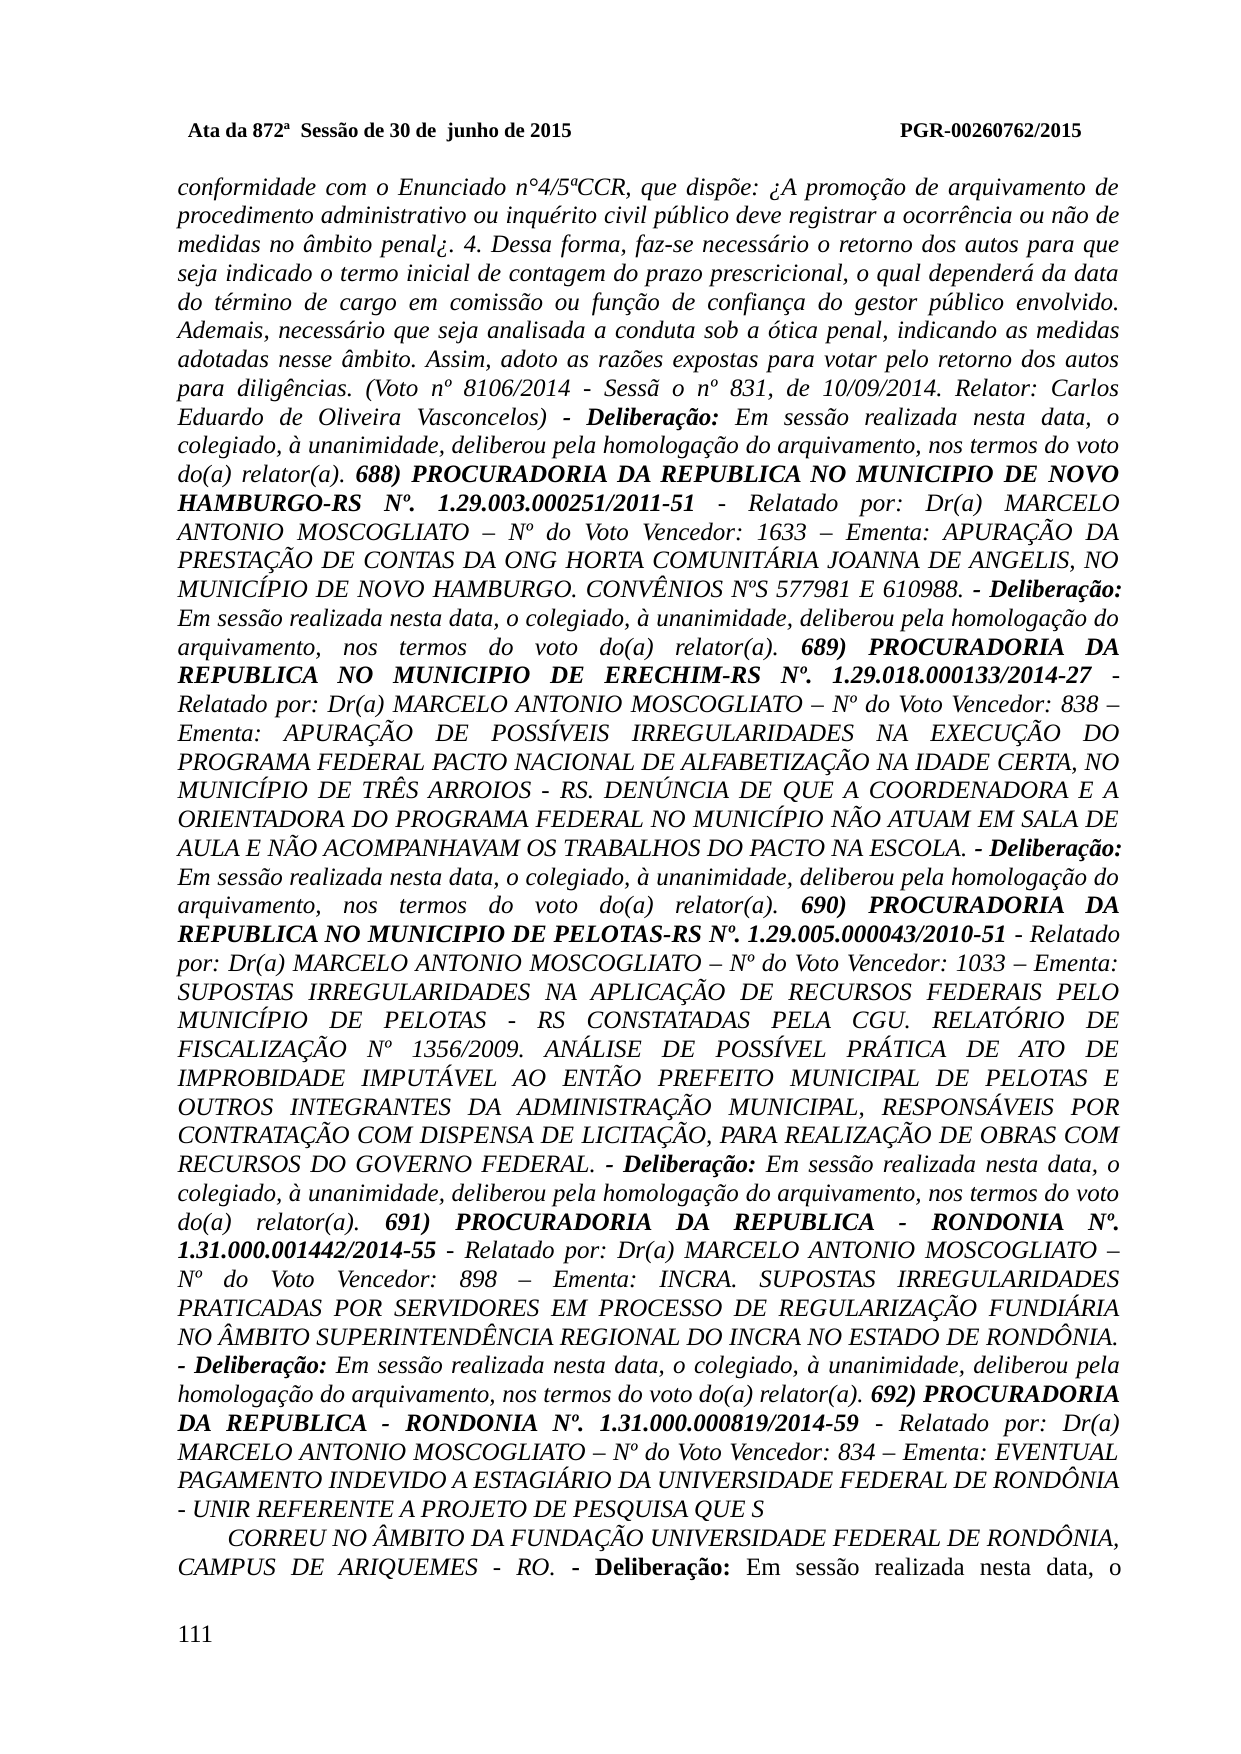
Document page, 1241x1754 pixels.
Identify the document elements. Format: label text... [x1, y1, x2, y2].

text CORREU NO ÂMBITO DA FUNDAÇÃO UNIVERSIDADE FEDERAL DE RONDÔNIA, CAMPUS DE ARIQUEMES - RO. - Deliberação: Em sessão realizada nesta data, o [177, 1523, 1122, 1580]
text conformidade com o Enunciado n°4/5ªCCR, que dispõe: ¿A promoção de arquivamento de procedimento administrativo ou inquérito civil público deve registrar a ocorrência ou não de medidas no âmbito penal¿. 4. Dessa forma, faz-se necessário o retorno dos autos para que seja indicado o termo inicial de contagem do prazo prescricional, o qual dependerá da data do término de cargo em comissão ou função de confiança do gestor público envolvido. Ademais, necessário que seja analisada a conduta sob a ótica penal, indicando as medidas adotadas nesse âmbito. Assim, adoto as razões expostas para votar pelo retorno dos autos para diligências. (Voto nº 8106/2014 - Sessã o nº 831, de 10/09/2014. Relator: Carlos Eduardo de Oliveira Vasconcelos) - Deliberação: Em sessão realizada nesta data, o colegiado, à unanimidade, deliberou pela homologação do arquivamento, nos termos do voto do(a) relator(a). 688) PROCURADORIA DA REPUBLICA NO MUNICIPIO DE NOVO HAMBURGO-RS Nº. 1.29.003.000251/2011-51 - Relatado por: Dr(a) MARCELO ANTONIO MOSCOGLIATO – Nº do Voto Vencedor: 1633 – Ementa: APURAÇÃO DA PRESTAÇÃO DE CONTAS DA ONG HORTA COMUNITÁRIA JOANNA DE ANGELIS, NO MUNICÍPIO DE NOVO HAMBURGO. CONVÊNIOS NºS 577981 E 610988. - Deliberação: Em sessão realizada nesta data, o colegiado, à unanimidade, deliberou pela homologação do arquivamento, nos termos do voto do(a) relator(a). 689) PROCURADORIA DA REPUBLICA NO MUNICIPIO DE ERECHIM-RS Nº. 1.29.018.000133/2014-27 - Relatado por: Dr(a) MARCELO ANTONIO MOSCOGLIATO – Nº do Voto Vencedor: 838 – Ementa: APURAÇÃO DE POSSÍVEIS IRREGULARIDADES NA EXECUÇÃO DO PROGRAMA FEDERAL PACTO NACIONAL DE ALFABETIZAÇÃO NA IDADE CERTA, NO MUNICÍPIO DE TRÊS ARROIOS - RS. DENÚNCIA DE QUE A COORDENADORA E A ORIENTADORA DO PROGRAMA FEDERAL NO MUNICÍPIO NÃO ATUAM EM SALA DE AULA E NÃO ACOMPANHAVAM OS TRABALHOS DO PACTO NA ESCOLA. - Deliberação: Em sessão realizada nesta data, o colegiado, à unanimidade, deliberou pela homologação do arquivamento, nos termos do voto do(a) relator(a). 690) PROCURADORIA DA REPUBLICA NO MUNICIPIO DE PELOTAS-RS Nº. 1.29.005.000043/2010-51 - Relatado por: Dr(a) MARCELO ANTONIO MOSCOGLIATO – Nº do Voto Vencedor: 1033 – Ementa: SUPOSTAS IRREGULARIDADES NA APLICAÇÃO DE RECURSOS FEDERAIS PELO MUNICÍPIO DE PELOTAS - RS CONSTATADAS PELA CGU. RELATÓRIO DE FISCALIZAÇÃO Nº 1356/2009. ANÁLISE DE POSSÍVEL PRÁTICA DE ATO DE IMPROBIDADE IMPUTÁVEL AO ENTÃO PREFEITO MUNICIPAL DE PELOTAS E OUTROS INTEGRANTES DA ADMINISTRAÇÃO MUNICIPAL, RESPONSÁVEIS POR CONTRATAÇÃO COM DISPENSA DE LICITAÇÃO, PARA REALIZAÇÃO DE OBRAS COM RECURSOS DO GOVERNO FEDERAL. - Deliberação: Em sessão realizada nesta data, o colegiado, à unanimidade, deliberou pela homologação do arquivamento, nos termos do voto do(a) relator(a). 691) PROCURADORIA DA REPUBLICA - RONDONIA Nº. 1.31.000.001442/2014-55 - Relatado por: Dr(a) MARCELO ANTONIO MOSCOGLIATO – Nº do Voto Vencedor: 898 – Ementa: INCRA. SUPOSTAS IRREGULARIDADES PRATICADAS POR SERVIDORES EM PROCESSO DE REGULARIZAÇÃO FUNDIÁRIA NO ÂMBITO SUPERINTENDÊNCIA REGIONAL DO INCRA NO ESTADO DE RONDÔNIA. - Deliberação: Em sessão realizada nesta data, o colegiado, à unanimidade, deliberou pela homologação do arquivamento, nos termos do voto do(a) relator(a). 692) PROCURADORIA DA REPUBLICA - RONDONIA Nº. 1.31.000.000819/2014-59 - Relatado por: Dr(a) MARCELO ANTONIO MOSCOGLIATO – Nº do Voto Vencedor: 834 – Ementa: EVENTUAL PAGAMENTO INDEVIDO A ESTAGIÁRIO DA UNIVERSIDADE FEDERAL DE RONDÔNIA - UNIR REFERENTE A PROJETO DE PESQUISA QUE S [177, 172, 1122, 1523]
